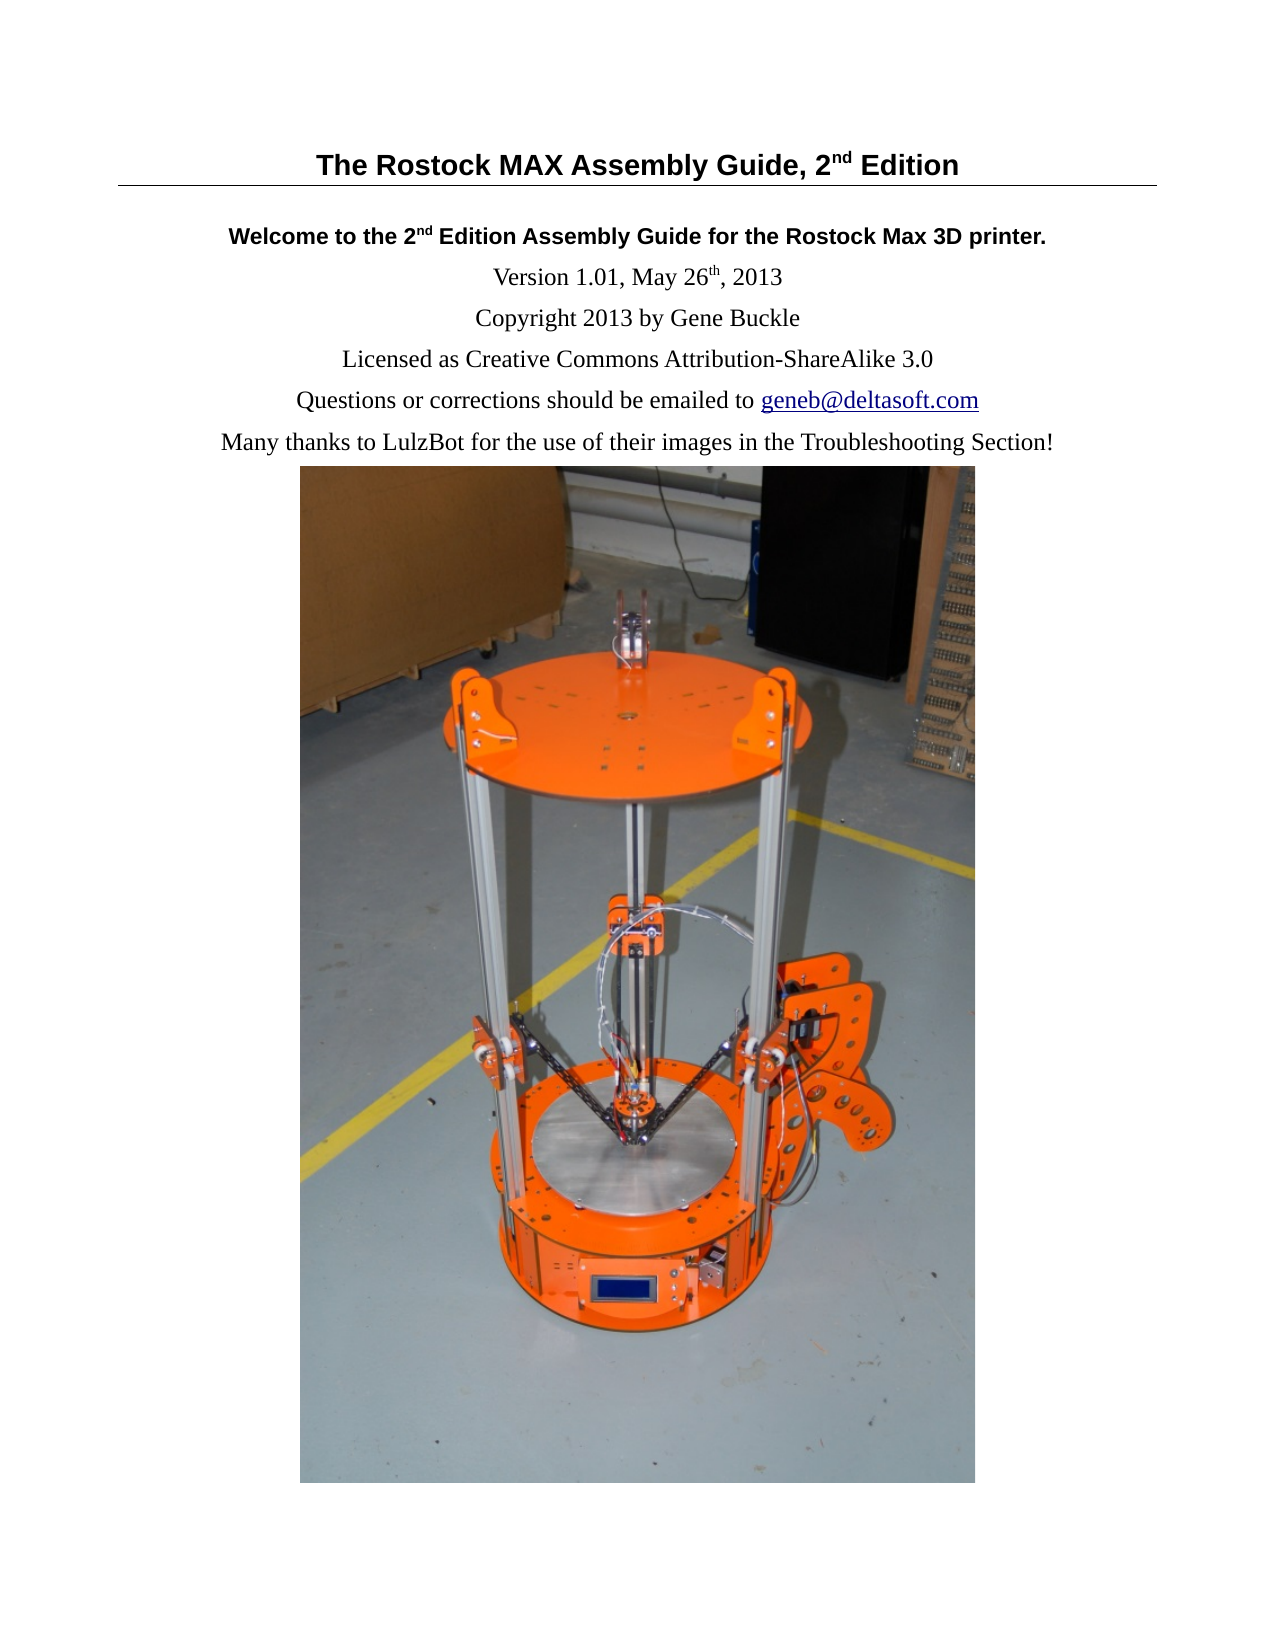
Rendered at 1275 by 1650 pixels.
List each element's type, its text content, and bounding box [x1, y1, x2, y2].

subtitle Welcome to the 2nd Edition Assembly Guide for the Rostock Max 3D printer. [118, 223, 1157, 249]
text Copyright 2013 by Gene Buckle [118, 303, 1157, 332]
text Many thanks to LulzBot for the use of their images in the Troubleshooting Section! [118, 427, 1157, 456]
text Questions or corrections should be emailed to geneb@deltasoft.com [118, 386, 1157, 414]
picture [300, 466, 976, 1483]
text Version 1.01, May 26th, 2013 [118, 262, 1157, 291]
text Licensed as Creative Commons Attribution-ShareAlike 3.0 [118, 344, 1157, 373]
subtitle The Rostock MAX Assembly Guide, 2nd Edition [118, 143, 1157, 185]
